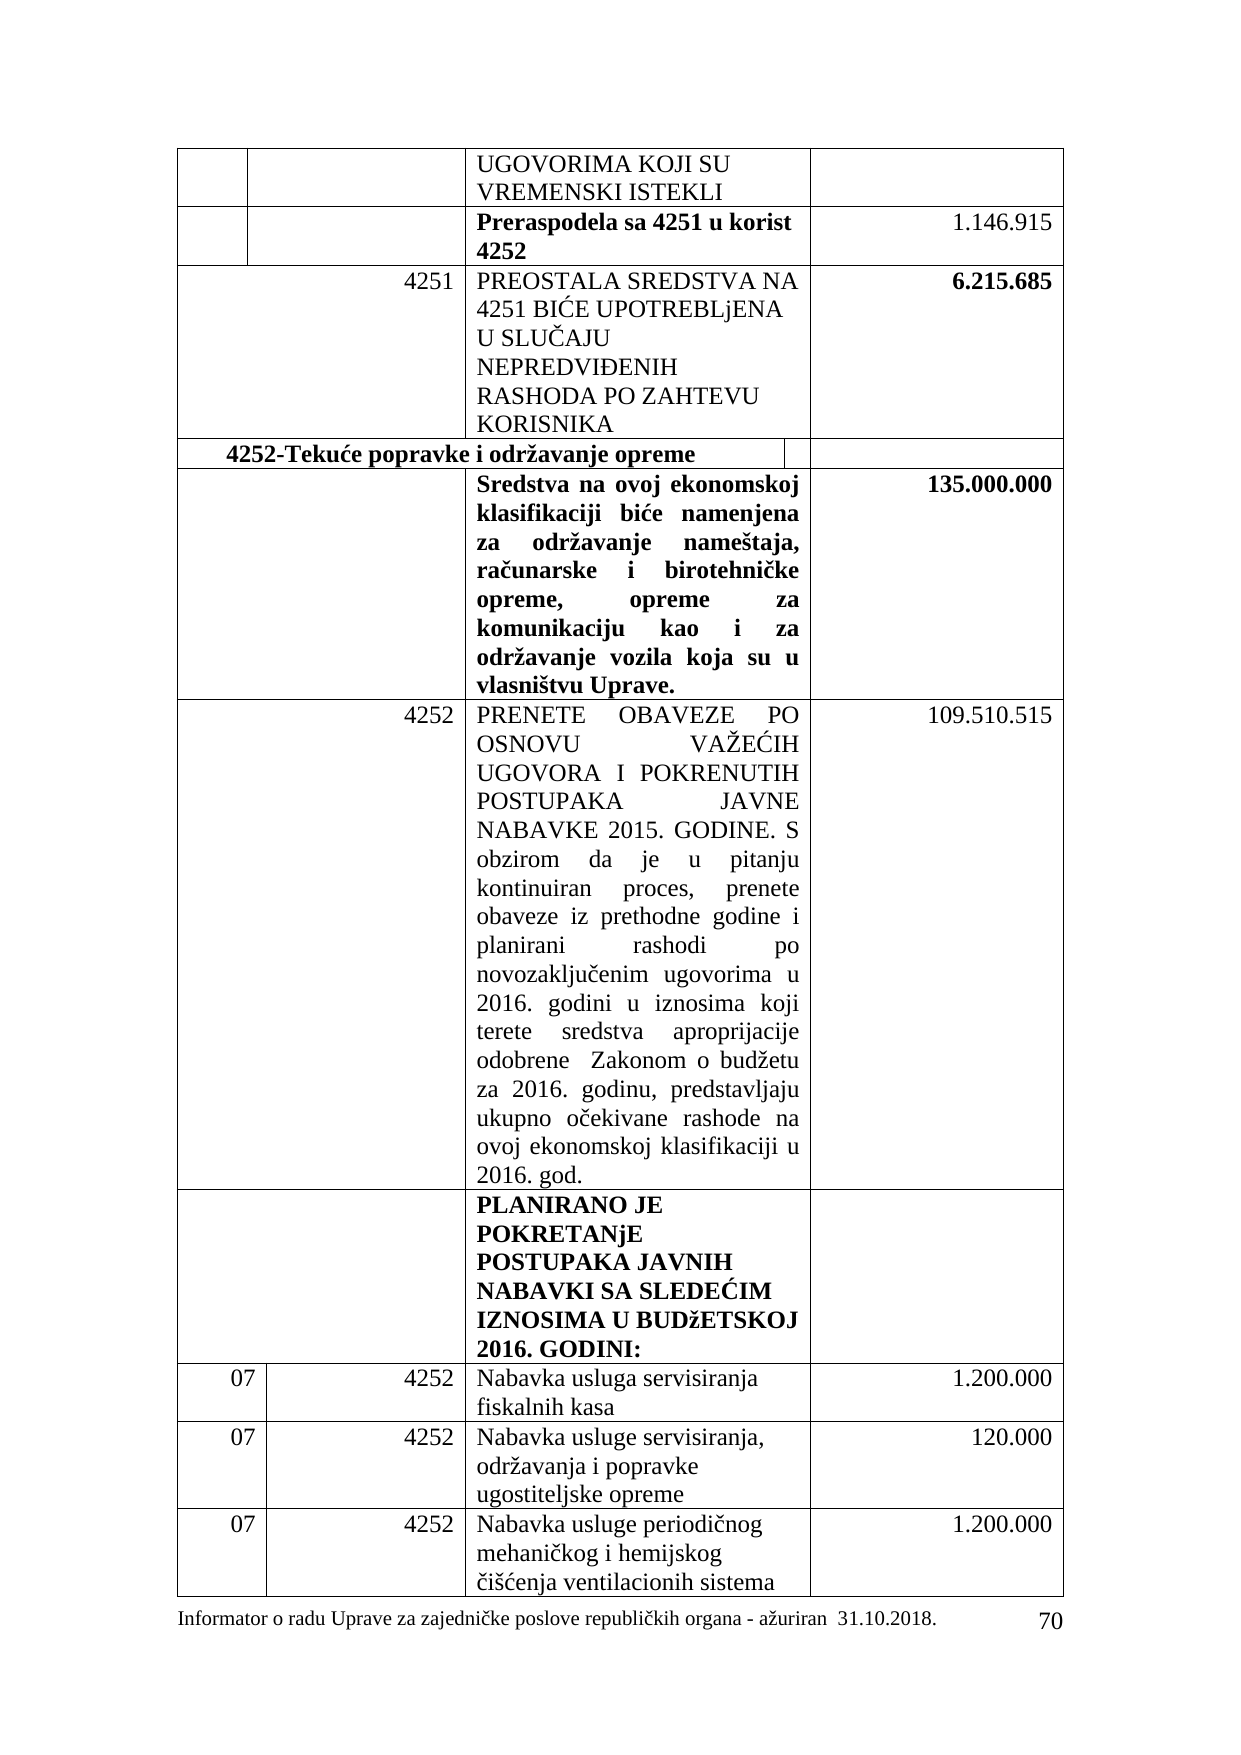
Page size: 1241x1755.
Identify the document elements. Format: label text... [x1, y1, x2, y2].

table_cell PLANIRANO JE POKRETANјE POSTUPAKA JAVNIH NABAVKI SA SLEDEĆIM IZNOSIMA U BUDžETSKOJ 2016. GODINI: [466, 1190, 810, 1362]
table_cell 4252-Tekuće popravke i održavanje opreme [178, 439, 784, 468]
table_cell 4252 [267, 1364, 465, 1421]
table_cell 1.200.000 [811, 1509, 1063, 1596]
table_cell [811, 149, 1063, 206]
table_cell PRENETE OBAVEZE PO OSNOVU VAŽEĆIH UGOVORA I POKRENUTIH POSTUPAKA JAVNE NABAVKE 2015. GODINE. S obzirom da je u pitanju kontinuiran proces, prenete obaveze iz prethodne godine i planirani rashodi po novozaklјučenim ugovorima u 2016. godini u iznosima koji terete sredstva aproprijacije odobrene Zakonom o budžetu za 2016. godinu, predstavlјaju ukupno očekivane rashode na ovoj ekonomskoj klasifikaciji u 2016. god. [466, 700, 810, 1189]
table_cell 4252 [267, 1509, 465, 1596]
table_cell 07 [178, 1509, 266, 1596]
table_cell [248, 207, 465, 265]
table_cell 6.215.685 [811, 266, 1063, 438]
table_cell [811, 439, 1063, 468]
table_cell PREOSTALA SREDSTVA NA 4251 BIĆE UPOTREBLjENA U SLUČAJU NEPREDVIĐENIH RASHODA PO ZAHTEVU KORISNIKA [466, 266, 810, 438]
table_cell [811, 1190, 1063, 1362]
table_cell UGOVORIMA KOJI SU VREMENSKI ISTEKLI [466, 149, 810, 206]
table_cell 4252 [178, 700, 465, 1189]
table_cell 135.000.000 [811, 469, 1063, 699]
table_cell 1.200.000 [811, 1364, 1063, 1421]
table_cell Nabavka usluga servisiranja fiskalnih kasa [466, 1364, 810, 1421]
table_cell [178, 207, 247, 265]
table_cell [178, 149, 247, 206]
table_cell Nabavka usluge servisiranja, održavanja i popravke ugostitelјske opreme [466, 1422, 810, 1508]
table_cell 07 [178, 1364, 266, 1421]
table_cell [248, 149, 465, 206]
table_cell [785, 439, 810, 468]
table_cell Nabavka usluge periodičnog mehaničkog i hemijskog čišćenja ventilacionih sistema [466, 1509, 810, 1596]
table_cell Preraspodela sa 4251 u korist 4252 [466, 207, 810, 265]
table_cell [178, 469, 465, 699]
table_cell 07 [178, 1422, 266, 1508]
table_cell 109.510.515 [811, 700, 1063, 1189]
table_cell 4251 [178, 266, 465, 438]
table_cell 120.000 [811, 1422, 1063, 1508]
table_cell Sredstva na ovoj ekonomskoj klasifikaciji biće namenjena za održavanje nameštaja, računarske i birotehničke opreme, opreme za komunikaciju kao i za održavanje vozila koja su u vlasništvu Uprave. [466, 469, 810, 699]
table_cell 4252 [267, 1422, 465, 1508]
table_cell [178, 1190, 465, 1362]
table_cell 1.146.915 [811, 207, 1063, 265]
